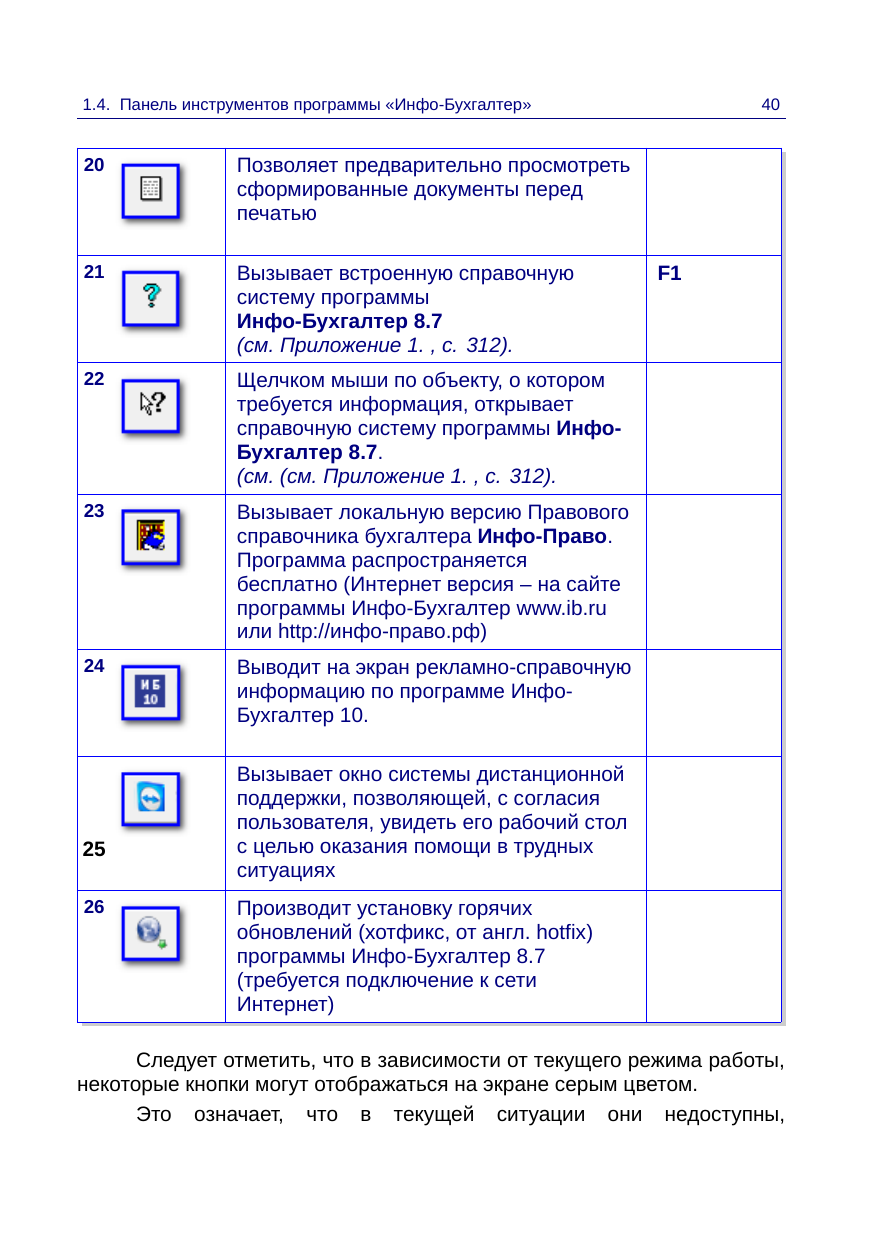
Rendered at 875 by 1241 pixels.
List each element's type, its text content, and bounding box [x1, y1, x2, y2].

table_cell F1 [647, 256, 781, 362]
table_cell 22 [78, 363, 225, 494]
picture [111, 762, 191, 837]
table_cell 26 [78, 891, 225, 1022]
table_cell Вызывает окно системы дистанционной поддержки, позволяющей, с согласия пользователя, увидеть его рабочий стол с целью оказания помощи в трудных ситуациях [226, 757, 646, 890]
picture [111, 368, 191, 445]
text Следует отметить, что в зависимости от текущего режима работы, некоторые кнопки могут отображаться на экране серым цветом. [77, 1048, 786, 1096]
table_cell 23 [78, 500, 225, 649]
picture [111, 499, 191, 576]
picture [111, 654, 191, 732]
picture [111, 896, 191, 973]
table_cell [647, 891, 781, 1022]
table_cell Вызывает локальную версию Правового справочника бухгалтера Инфо-Право. Программа распространяется бесплатно (Интернет версия – на сайте программы Инфо-Бухгалтер www.ib.ru или http://инфо-право.рф) [226, 495, 646, 649]
table_cell Позволяет предварительно просмотреть сформированные документы перед печатью [226, 149, 646, 255]
table_cell [78, 495, 225, 499]
table_cell [647, 363, 781, 494]
table_cell [647, 149, 781, 255]
table_cell 21 [78, 256, 225, 362]
table_cell [647, 757, 781, 890]
table_cell 24 [78, 650, 225, 756]
table_cell 25 [78, 757, 225, 890]
table_cell 20 [78, 149, 225, 255]
table_cell Вызывает встроенную справочную систему программы Инфо-Бухгалтер 8.7 (см. Приложение 1. , с. 309). [226, 256, 646, 362]
table_cell [647, 495, 781, 649]
table_cell Выводит на экран рекламно-справочную информацию по программе Инфо-Бухгалтер 10. [226, 650, 646, 756]
table_cell [647, 650, 781, 756]
table_cell Щелчком мыши по объекту, о котором требуется информация, открывает справочную систему программы Инфо-Бухгалтер 8.7. (см. (см. Приложение 1. , с. 309). [226, 363, 646, 494]
picture [111, 153, 191, 230]
table_cell Производит установку горячих обновлений (хотфикс, от англ. hotfix) программы Инфо-Бухгалтер 8.7 (требуется подключение к сети Интернет) [226, 891, 646, 1022]
text Это означает, что в текущей ситуации они недоступны, [77, 1102, 786, 1126]
picture [111, 260, 191, 338]
